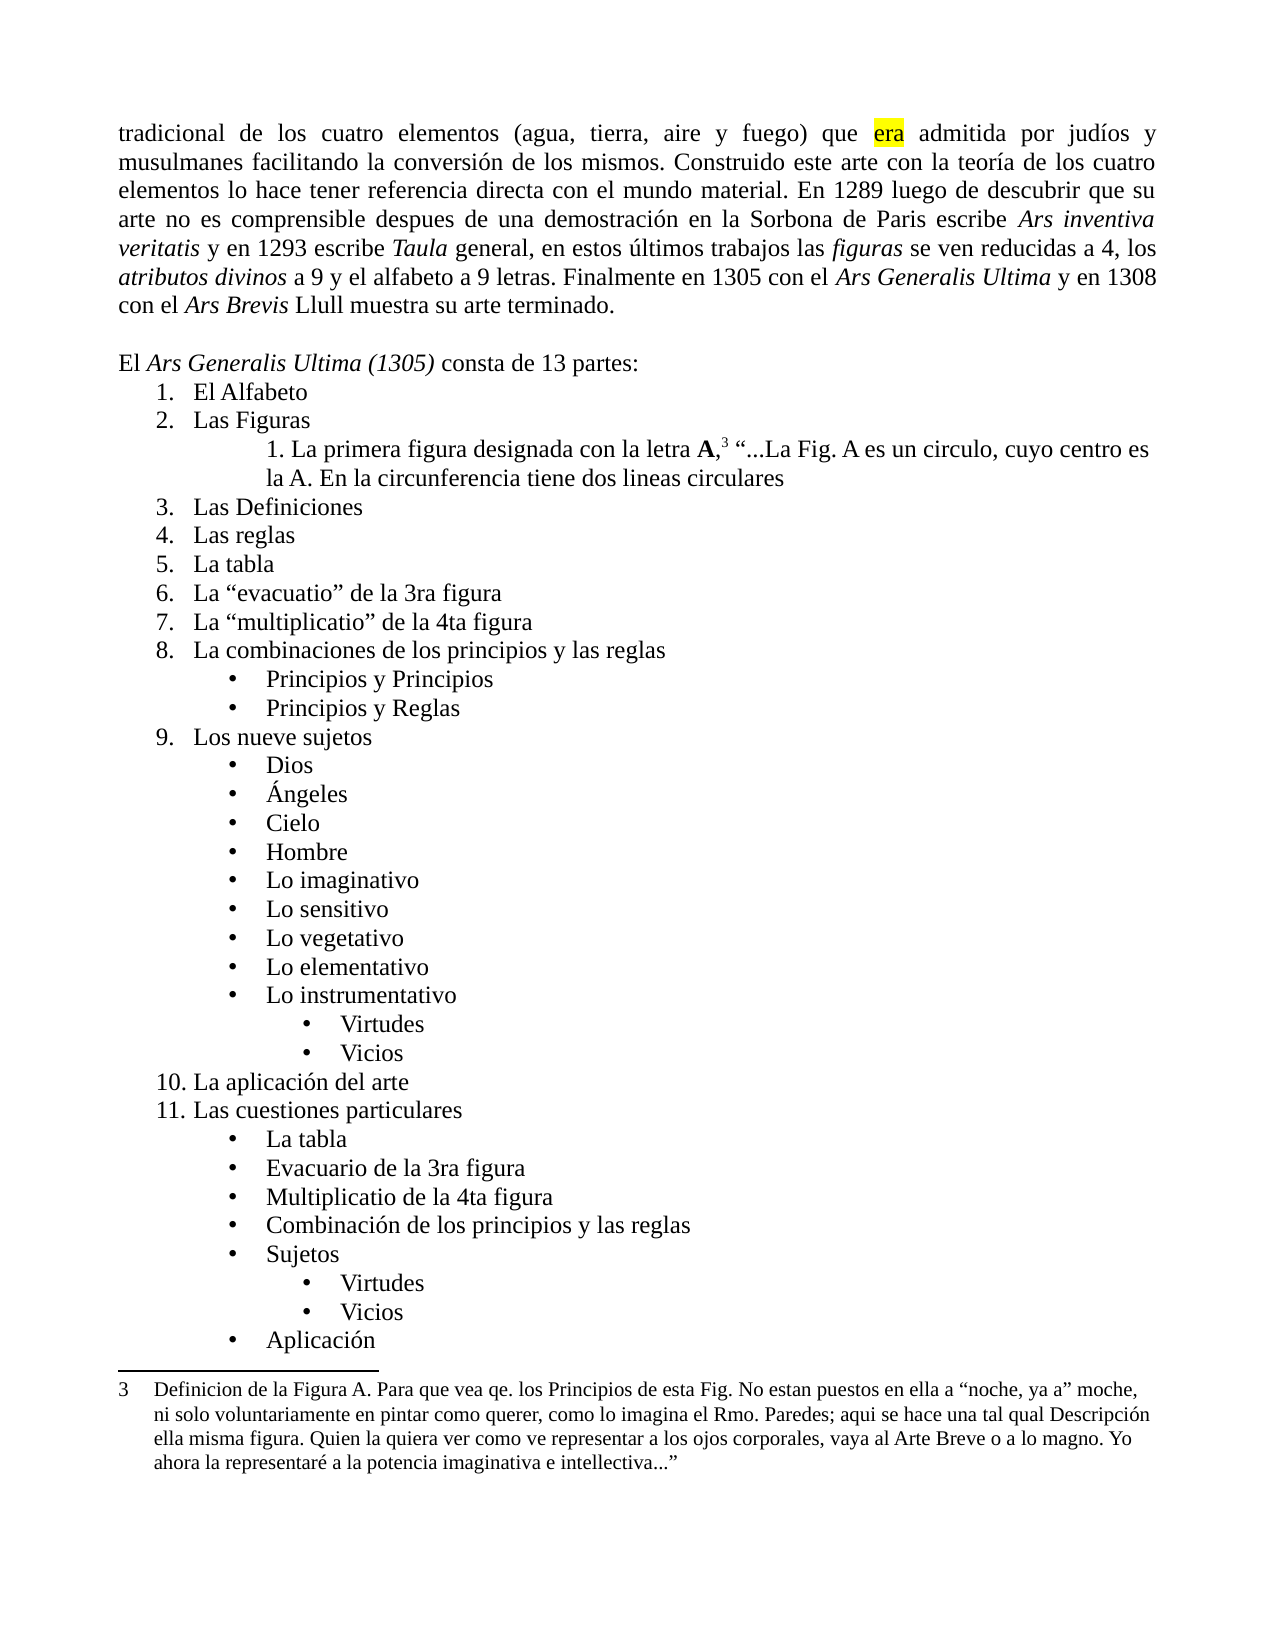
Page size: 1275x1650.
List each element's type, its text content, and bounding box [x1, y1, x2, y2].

list Ángeles [228, 779, 1157, 808]
list Aplicación [228, 1326, 1157, 1354]
list La tabla [228, 1124, 1157, 1153]
list Lo instrumentativo [228, 981, 1157, 1009]
list Virtudes [302, 1009, 1157, 1038]
list Los nueve sujetos [156, 722, 1157, 751]
list La “multiplicatio” de la 4ta figura [156, 607, 1157, 636]
list Cielo [228, 808, 1157, 837]
list 1. La primera figura designada con la letra A, “...La Fig. A es un circulo, cuyo centro es la A. En la circunferencia tiene dos lineas circulares [228, 434, 1157, 492]
list La “evacuatio” de la 3ra figura [156, 578, 1157, 607]
text tradicional de los cuatro elementos (agua, tierra, aire y fuego) que era admitida por judíos y musulmanes facilitando la conversión de los mismos. Construido este arte con la teoría de los cuatro elementos lo hace tener referencia directa con el mundo material. En 1289 luego de descubrir que su arte no es comprensible despues de una demostración en la Sorbona de Paris escribe Ars inventiva veritatis y en 1293 escribe Taula general, en estos últimos trabajos las figuras se ven reducidas a 4, los atributos divinos a 9 y el alfabeto a 9 letras. Finalmente en 1305 con el Ars Generalis Ultima y en 1308 con el Ars Brevis Llull muestra su arte terminado. [118, 118, 1157, 319]
list La tabla [156, 549, 1157, 578]
list Principios y Principios [228, 664, 1157, 693]
list Las Figuras [156, 406, 1157, 434]
list Combinación de los principios y las reglas [228, 1211, 1157, 1239]
list Sujetos [228, 1239, 1157, 1268]
list Las Definiciones [156, 492, 1157, 521]
list Las reglas [156, 521, 1157, 549]
list Multiplicatio de la 4ta figura [228, 1182, 1157, 1211]
list Hombre [228, 837, 1157, 866]
list El Alfabeto [156, 377, 1157, 406]
list Evacuario de la 3ra figura [228, 1153, 1157, 1182]
list Lo sensitivo [228, 894, 1157, 923]
list Dios [228, 751, 1157, 779]
text El Ars Generalis Ultima (1305) consta de 13 partes: [118, 348, 1157, 377]
list Lo vegetativo [228, 923, 1157, 952]
list Principios y Reglas [228, 693, 1157, 722]
list Lo imaginativo [228, 866, 1157, 894]
list Virtudes [302, 1268, 1157, 1297]
list Definicion de la Figura A. Para que vea qe. los Principios de esta Fig. No estan puestos en ella a “noche, ya a” moche, ni solo voluntariamente en pintar como querer, como lo imagina el Rmo. Paredes; aqui se hace una tal qual Descripción ella misma figura. Quien la quiera ver como ve representar a los ojos corporales, vaya al Arte Breve o a lo magno. Yo ahora la representaré a la potencia imaginativa e intellectiva...” [118, 1377, 1157, 1474]
list Vicios [302, 1038, 1157, 1067]
list La combinaciones de los principios y las reglas [156, 636, 1157, 664]
list Lo elementativo [228, 952, 1157, 981]
list Las cuestiones particulares [156, 1096, 1157, 1124]
list La aplicación del arte [156, 1067, 1157, 1096]
list Vicios [302, 1297, 1157, 1326]
